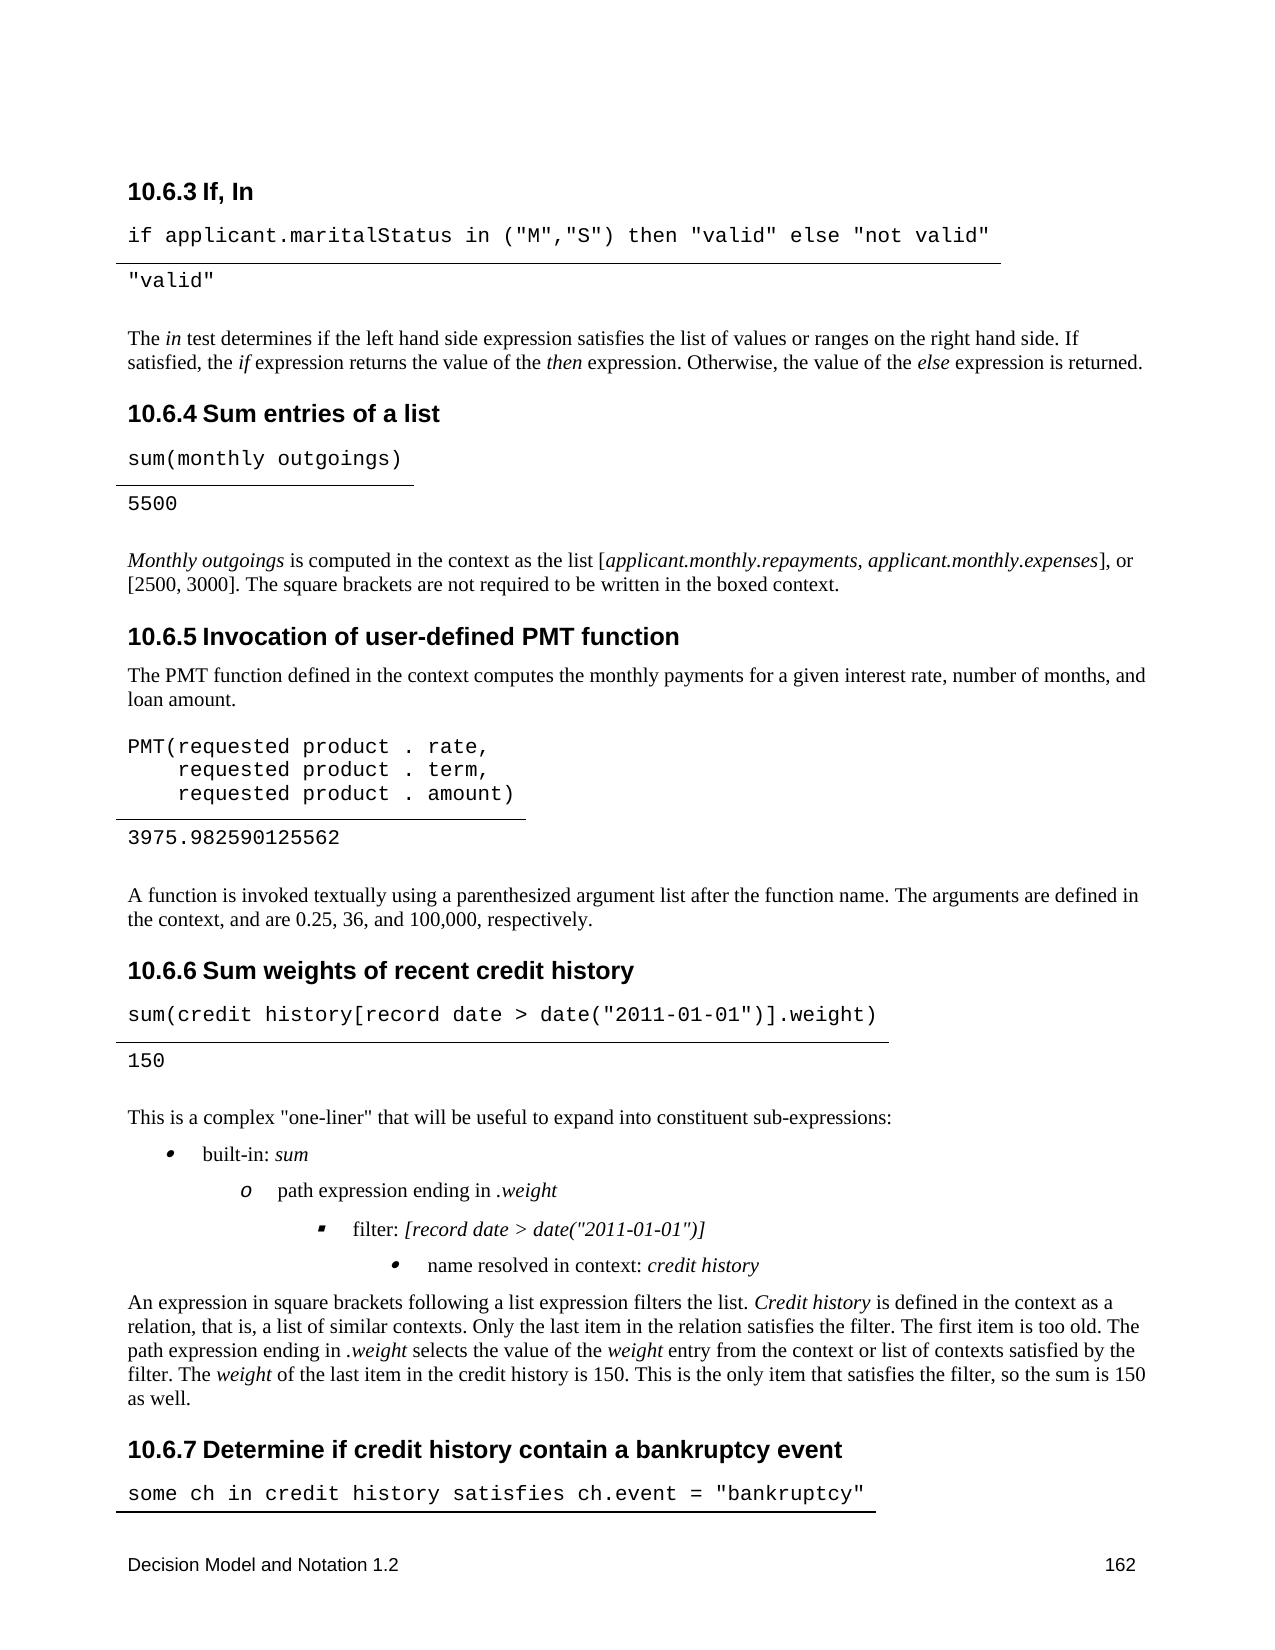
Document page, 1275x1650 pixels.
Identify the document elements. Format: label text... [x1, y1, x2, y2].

table_cell 3975.982590125562 [116, 820, 526, 870]
subtitle If, In [127, 176, 1147, 205]
subtitle Sum weights of recent credit history [127, 956, 1147, 984]
table_header some ch in credit history satisfies ch.event = "bankruptcy" [116, 1470, 876, 1511]
text This is a complex "one-liner" that will be useful to expand into constituent sub-expressions: [127, 1105, 1147, 1129]
list built-in: sum [165, 1142, 1147, 1166]
table_cell 5500 [116, 486, 414, 536]
text An expression in square brackets following a list expression filters the list. Credit history is defined in the context as a relation, that is, a list of similar contexts. Only the last item in the relation satisfies the filter. The first item is too old. The path expression ending in .weight selects the value of the weight entry from the context or list of contexts satisfied by the filter. The weight of the last item in the credit history is 150. This is the only item that satisfies the filter, so the sum is 150 as well. [127, 1290, 1147, 1410]
list name resolved in context: credit history [390, 1253, 1147, 1277]
table_header sum(monthly outgoings) [116, 434, 414, 485]
text The in test determines if the left hand side expression satisfies the list of values or ranges on the right hand side. If satisfied, the if expression returns the value of the then expression. Otherwise, the value of the else expression is returned. [127, 326, 1147, 374]
subtitle Sum entries of a list [127, 399, 1147, 428]
table_header sum(credit history[record date > date("2011-01-01")].weight) [116, 991, 889, 1042]
table_header if applicant.maritalStatus in ("M","S") then "valid" else "not valid" [116, 211, 1001, 262]
table_cell "valid" [116, 264, 1001, 313]
table_cell 150 [116, 1043, 889, 1093]
list filter: [record date > date("2011-01-01")] [315, 1217, 1147, 1241]
text A function is invoked textually using a parenthesized argument list after the function name. The arguments are defined in the context, and are 0.25, 36, and 100,000, respectively. [127, 883, 1147, 931]
subtitle Determine if credit history contain a bankruptcy event [127, 1435, 1147, 1464]
list path expression ending in .weight [240, 1178, 1147, 1204]
text Monthly outgoings is computed in the context as the list [applicant.monthly.repayments, applicant.monthly.expenses], or [2500, 3000]. The square brackets are not required to be written in the boxed context. [127, 548, 1147, 596]
text The PMT function defined in the context computes the monthly payments for a given interest rate, number of months, and loan amount. [127, 663, 1147, 711]
table_header PMT(requested product . rate, requested product . term, requested product . amount) [116, 723, 526, 819]
subtitle Invocation of user-defined PMT function [127, 621, 1147, 650]
